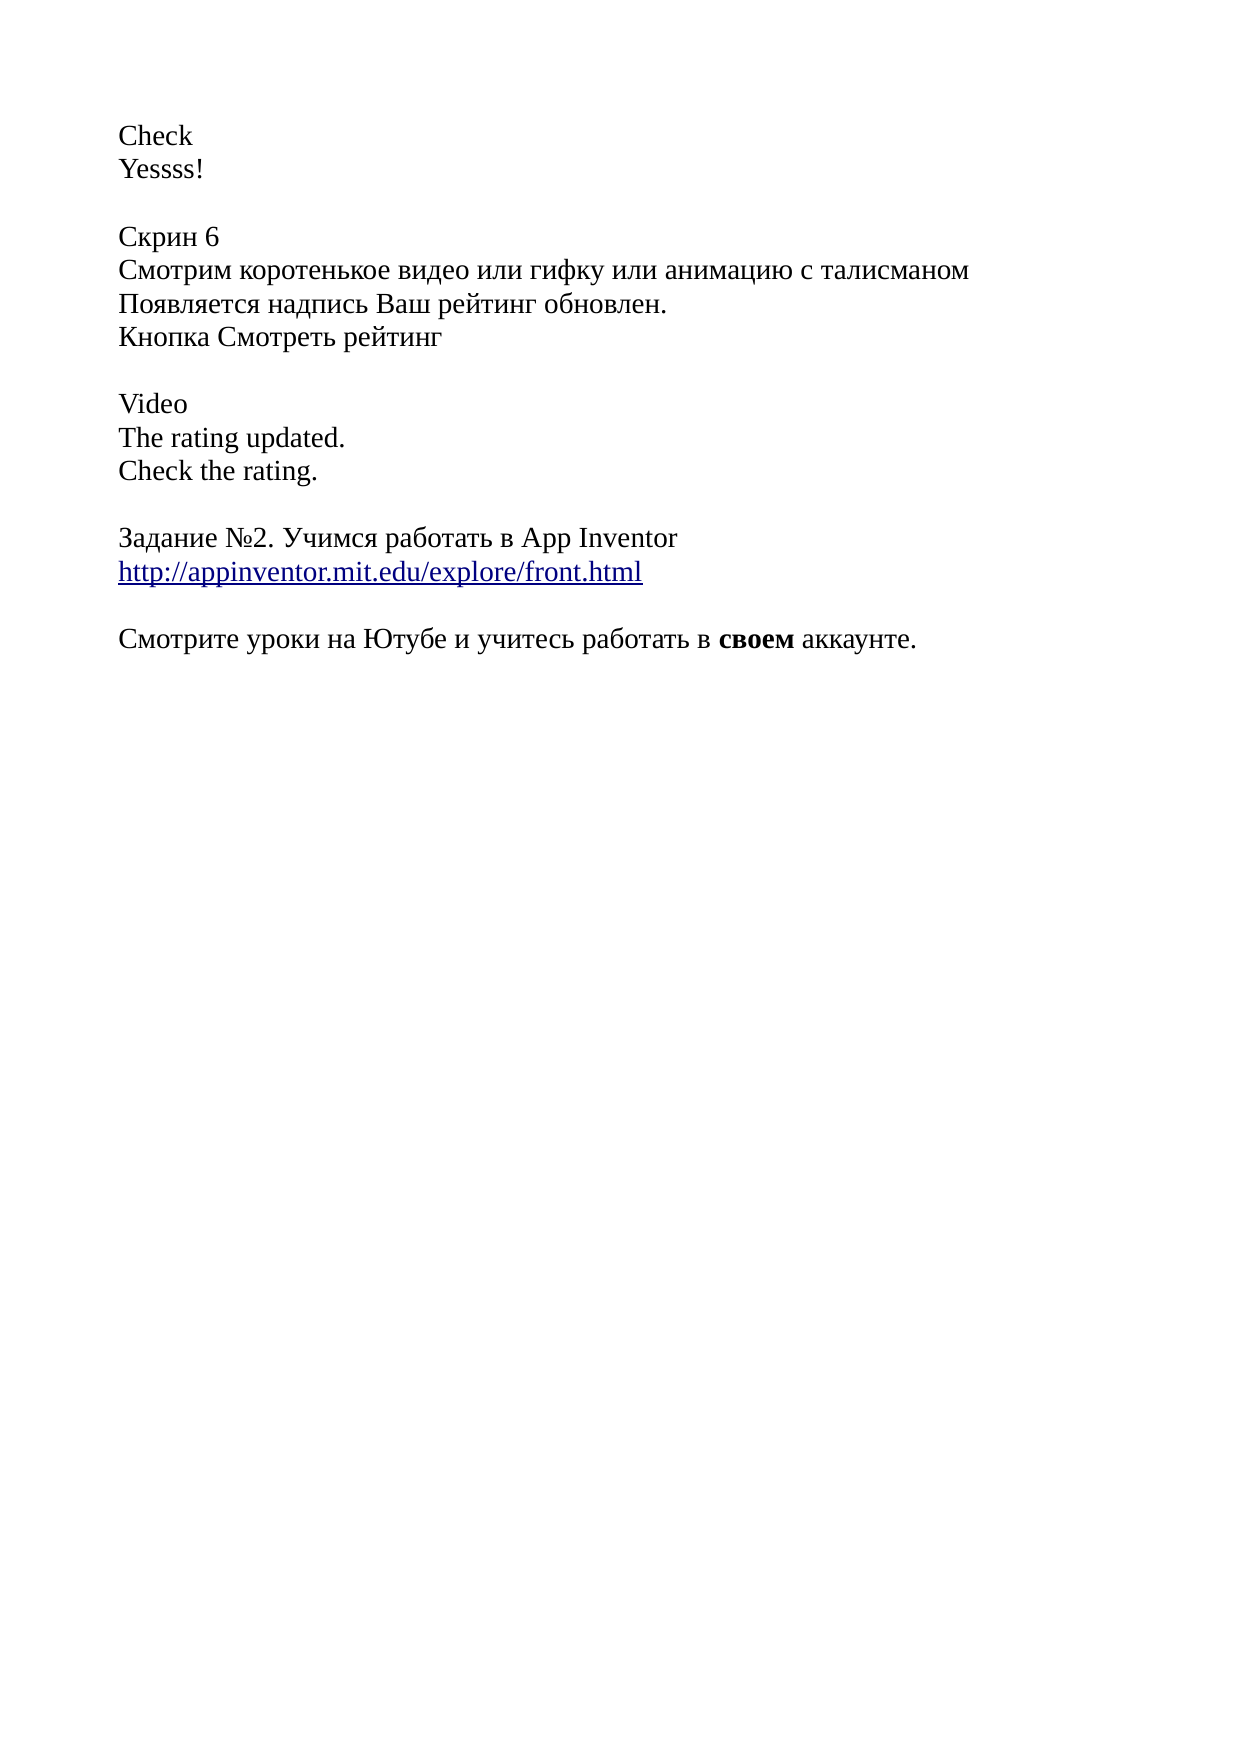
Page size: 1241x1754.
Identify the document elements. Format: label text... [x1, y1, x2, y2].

text Check [118, 118, 1122, 152]
text Смотрим коротенькое видео или гифку или анимацию с талисманом [118, 252, 1122, 286]
text Появляется надпись Ваш рейтинг обновлен. [118, 286, 1122, 319]
text Video [118, 386, 1122, 420]
text http://appinventor.mit.edu/explore/front.html [118, 554, 1122, 588]
text Задание №2. Учимся работать в App Inventor [118, 521, 1122, 554]
text Смотрите уроки на Ютубе и учитесь работать в своем аккаунте. [118, 621, 1122, 655]
text The rating updated. [118, 420, 1122, 453]
text Кнопка Смотреть рейтинг [118, 319, 1122, 353]
text Yessss! [118, 152, 1122, 185]
text Check the rating. [118, 453, 1122, 487]
text Скрин 6 [118, 219, 1122, 252]
